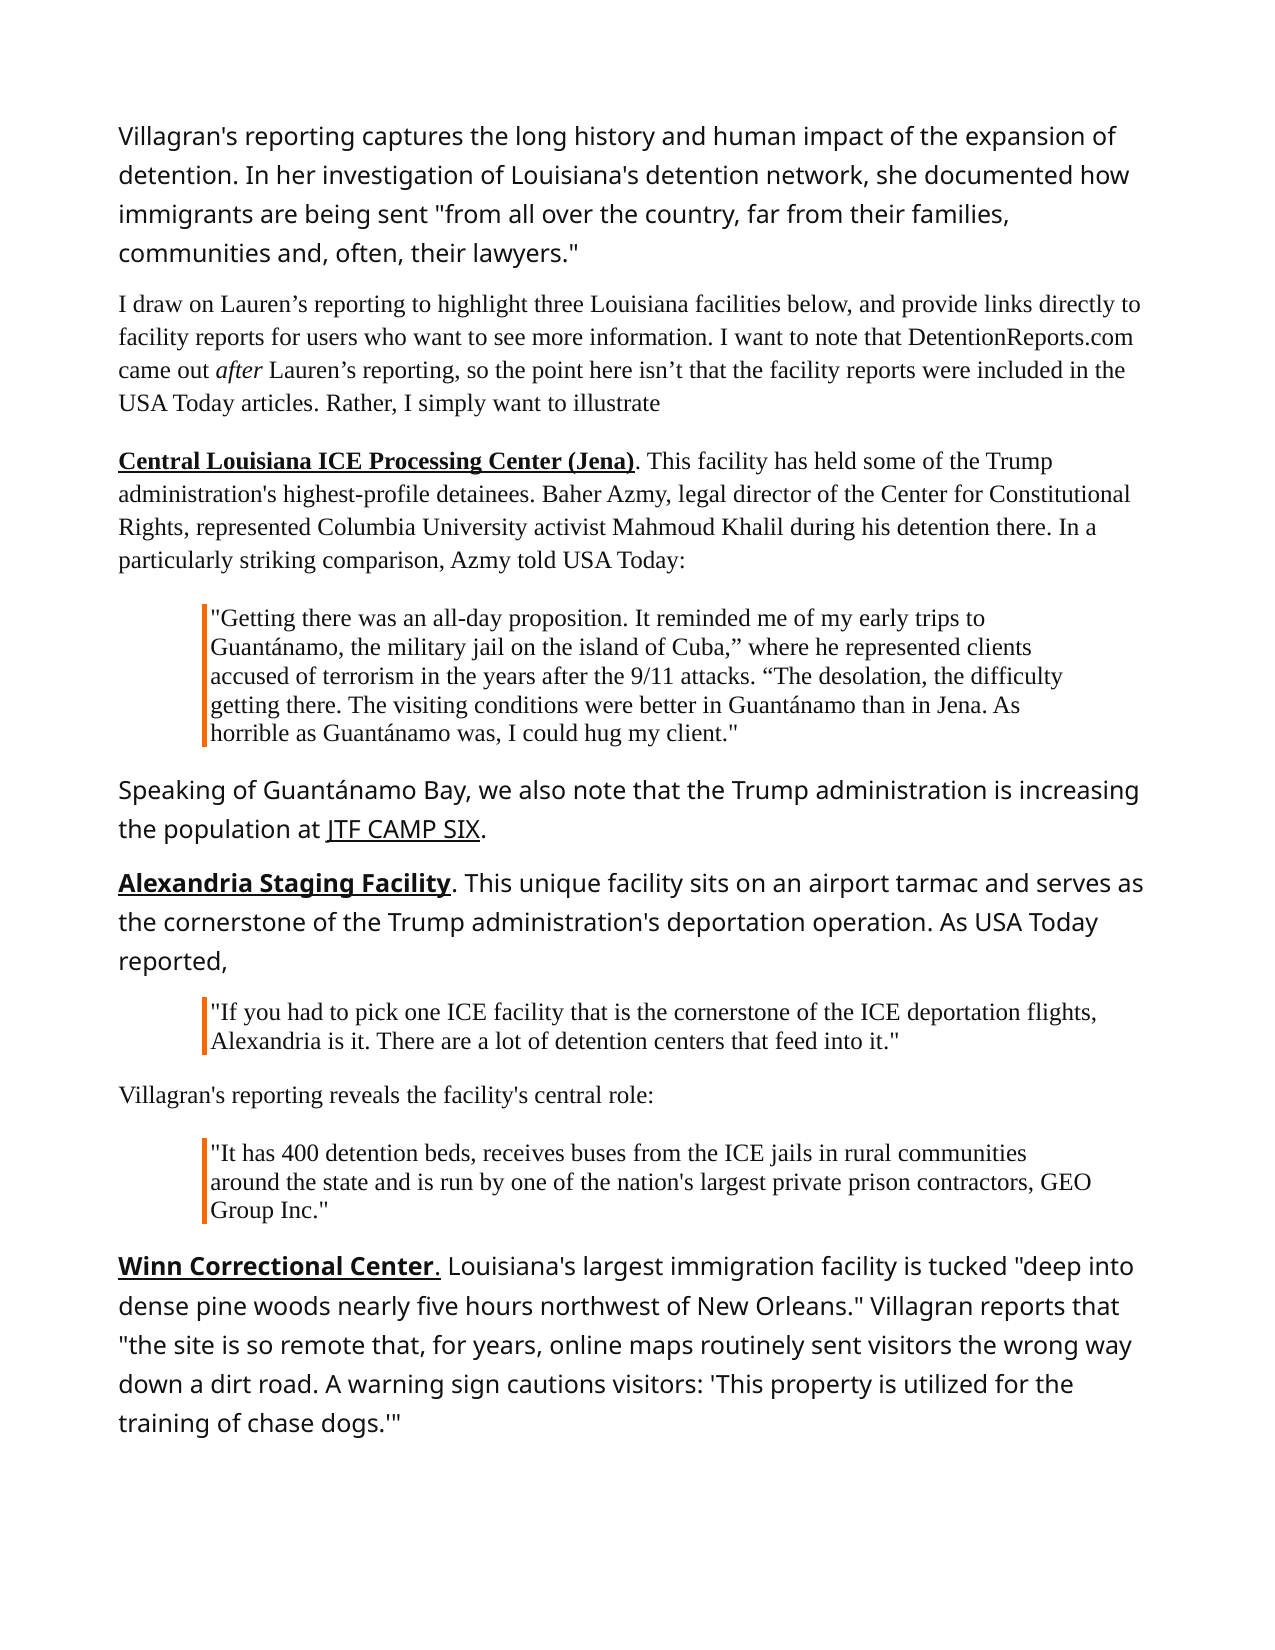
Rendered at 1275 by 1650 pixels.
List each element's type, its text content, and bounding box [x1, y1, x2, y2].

text Alexandria Staging Facility. This unique facility sits on an airport tarmac and serves as the cornerstone of the Trump administration's deportation operation. As USA Today reported, [118, 865, 1157, 978]
text Winn Correctional Center. Louisiana's largest immigration facility is tucked "deep into dense pine woods nearly five hours northwest of New Orleans." Villagran reports that "the site is so remote that, for years, online maps routinely sent visitors the wrong way down a dirt road. A warning sign cautions visitors: 'This property is utilized for the training of chase dogs.'" [118, 1249, 1157, 1440]
text "If you had to pick one ICE facility that is the cornerstone of the ICE deportation flights, Alexandria is it. There are a lot of detention centers that feed into it." [207, 997, 1098, 1055]
text Central Louisiana ICE Processing Center (Jena). This facility has held some of the Trump administration's highest-profile detainees. Baher Azmy, legal director of the Center for Constitutional Rights, represented Columbia University activist Mahmoud Khalil during his detention there. In a particularly striking comparison, Azmy told USA Today: [118, 446, 1157, 574]
text Villagran's reporting reveals the facility's central role: [118, 1080, 1157, 1108]
text "Getting there was an all-day proposition. It reminded me of my early trips to Guantánamo, the military jail on the island of Cuba,” where he represented clients accused of terrorism in the years after the 9/11 attacks. “The desolation, the difficulty getting there. The visiting conditions were better in Guantánamo than in Jena. As horrible as Guantánamo was, I could hug my client." [202, 603, 1098, 747]
text I draw on Lauren’s reporting to highlight three Louisiana facilities below, and provide links directly to facility reports for users who want to see more information. I want to note that DetentionReports.com came out after Lauren’s reporting, so the point here isn’t that the facility reports were included in the USA Today articles. Rather, I simply want to illustrate [118, 289, 1157, 417]
text Villagran's reporting captures the long history and human impact of the expansion of detention. In her investigation of Louisiana's detention network, she documented how immigrants are being sent "from all over the country, far from their families, communities and, often, their lawyers." [118, 118, 1157, 270]
text Speaking of Guantánamo Bay, we also note that the Trump administration is increasing the population at JTF CAMP SIX. [118, 772, 1157, 846]
text "It has 400 detention beds, receives buses from the ICE jails in rural communities around the state and is run by one of the nation's largest private prison contractors, GEO Group Inc." [207, 1138, 1098, 1224]
